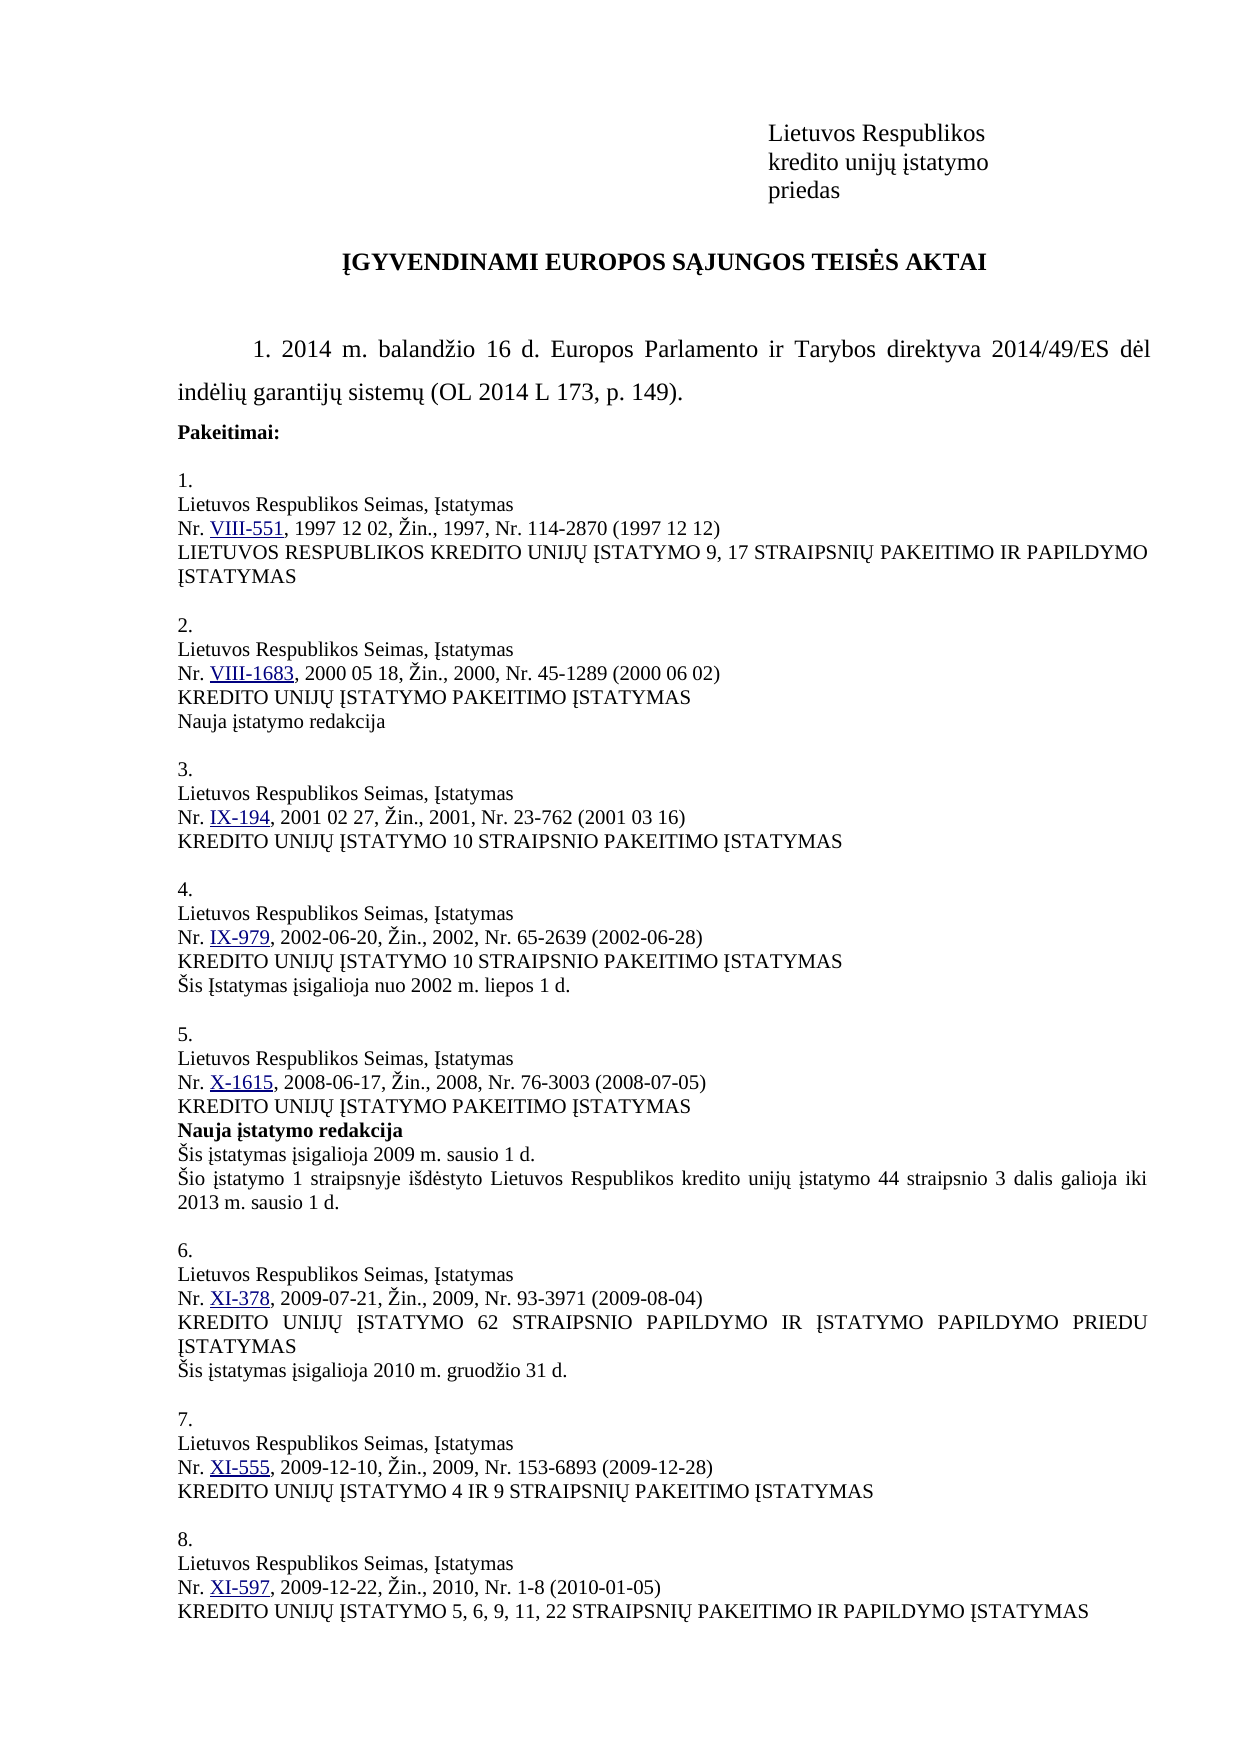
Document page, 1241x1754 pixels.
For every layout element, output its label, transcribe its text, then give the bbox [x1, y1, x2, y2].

text kredito unijų įstatymo [177, 147, 1152, 176]
text KREDITO UNIJŲ ĮSTATYMO PAKEITIMO ĮSTATYMAS [177, 1094, 1149, 1118]
text Lietuvos Respublikos Seimas, Įstatymas [177, 1262, 1149, 1286]
text Lietuvos Respublikos Seimas, Įstatymas [177, 492, 1149, 516]
text 1. [177, 468, 1149, 492]
text KREDITO UNIJŲ ĮSTATYMO PAKEITIMO ĮSTATYMAS [177, 685, 1149, 709]
text KREDITO UNIJŲ ĮSTATYMO 62 STRAIPSNIO PAPILDYMO IR ĮSTATYMO PAPILDYMO PRIEDU ĮSTATYMAS [177, 1310, 1149, 1358]
text LIETUVOS RESPUBLIKOS KREDITO UNIJŲ ĮSTATYMO 9, 17 STRAIPSNIŲ PAKEITIMO IR PAPILDYMO ĮSTATYMAS [177, 540, 1149, 588]
text Nr. X-1615, 2008-06-17, Žin., 2008, Nr. 76-3003 (2008-07-05) [177, 1070, 1149, 1094]
text Lietuvos Respublikos Seimas, Įstatymas [177, 1046, 1149, 1070]
text Nr. IX-979, 2002-06-20, Žin., 2002, Nr. 65-2639 (2002-06-28) [177, 925, 1149, 949]
text Šis įstatymas įsigalioja 2009 m. sausio 1 d. [177, 1142, 1149, 1166]
text Šis įstatymas įsigalioja 2010 m. gruodžio 31 d. [177, 1358, 1149, 1382]
text 1. 2014 m. balandžio 16 d. Europos Parlamento ir Tarybos direktyva 2014/49/ES dėl indėlių garantijų sistemų (OL 2014 L 173, p. 149). [177, 334, 1152, 406]
text Nr. VIII-1683, 2000 05 18, Žin., 2000, Nr. 45-1289 (2000 06 02) [177, 661, 1149, 685]
text Nauja įstatymo redakcija [177, 1118, 1149, 1142]
text Nr. VIII-551, 1997 12 02, Žin., 1997, Nr. 114-2870 (1997 12 12) [177, 516, 1149, 540]
text 2. [177, 612, 1149, 637]
text Nr. XI-378, 2009-07-21, Žin., 2009, Nr. 93-3971 (2009-08-04) [177, 1286, 1149, 1310]
text Šio įstatymo 1 straipsnyje išdėstyto Lietuvos Respublikos kredito unijų įstatymo 44 straipsnio 3 dalis galioja iki 2013 m. sausio 1 d. [177, 1166, 1149, 1214]
text Nr. IX-194, 2001 02 27, Žin., 2001, Nr. 23-762 (2001 03 16) [177, 805, 1149, 829]
text Nauja įstatymo redakcija [177, 709, 1149, 733]
text Pakeitimai: [177, 420, 1149, 444]
text KREDITO UNIJŲ ĮSTATYMO 5, 6, 9, 11, 22 STRAIPSNIŲ PAKEITIMO IR PAPILDYMO ĮSTATYMAS [177, 1599, 1152, 1623]
text Lietuvos Respublikos [177, 118, 1152, 147]
text Lietuvos Respublikos Seimas, Įstatymas [177, 637, 1149, 661]
text 3. [177, 757, 1149, 781]
text Lietuvos Respublikos Seimas, Įstatymas [177, 781, 1149, 805]
text 5. [177, 1022, 1149, 1046]
text ĮGYVENDINAMI EUROPOS SĄJUNGOS TEISĖS AKTAI [177, 247, 1152, 276]
text 6. [177, 1238, 1149, 1262]
text Lietuvos Respublikos Seimas, Įstatymas [177, 1551, 1152, 1575]
text priedas [177, 176, 1152, 204]
text 7. [177, 1407, 1149, 1431]
text Lietuvos Respublikos Seimas, Įstatymas [177, 901, 1149, 925]
text KREDITO UNIJŲ ĮSTATYMO 10 STRAIPSNIO PAKEITIMO ĮSTATYMAS [177, 829, 1149, 853]
text 4. [177, 877, 1149, 901]
text Lietuvos Respublikos Seimas, Įstatymas [177, 1431, 1149, 1455]
text Šis Įstatymas įsigalioja nuo 2002 m. liepos 1 d. [177, 973, 1149, 997]
text Nr. XI-597, 2009-12-22, Žin., 2010, Nr. 1-8 (2010-01-05) [177, 1575, 1152, 1599]
text KREDITO UNIJŲ ĮSTATYMO 10 STRAIPSNIO PAKEITIMO ĮSTATYMAS [177, 949, 1149, 973]
text KREDITO UNIJŲ ĮSTATYMO 4 IR 9 STRAIPSNIŲ PAKEITIMO ĮSTATYMAS [177, 1479, 1149, 1503]
text 8. [177, 1527, 1152, 1551]
text Nr. XI-555, 2009-12-10, Žin., 2009, Nr. 153-6893 (2009-12-28) [177, 1455, 1149, 1479]
